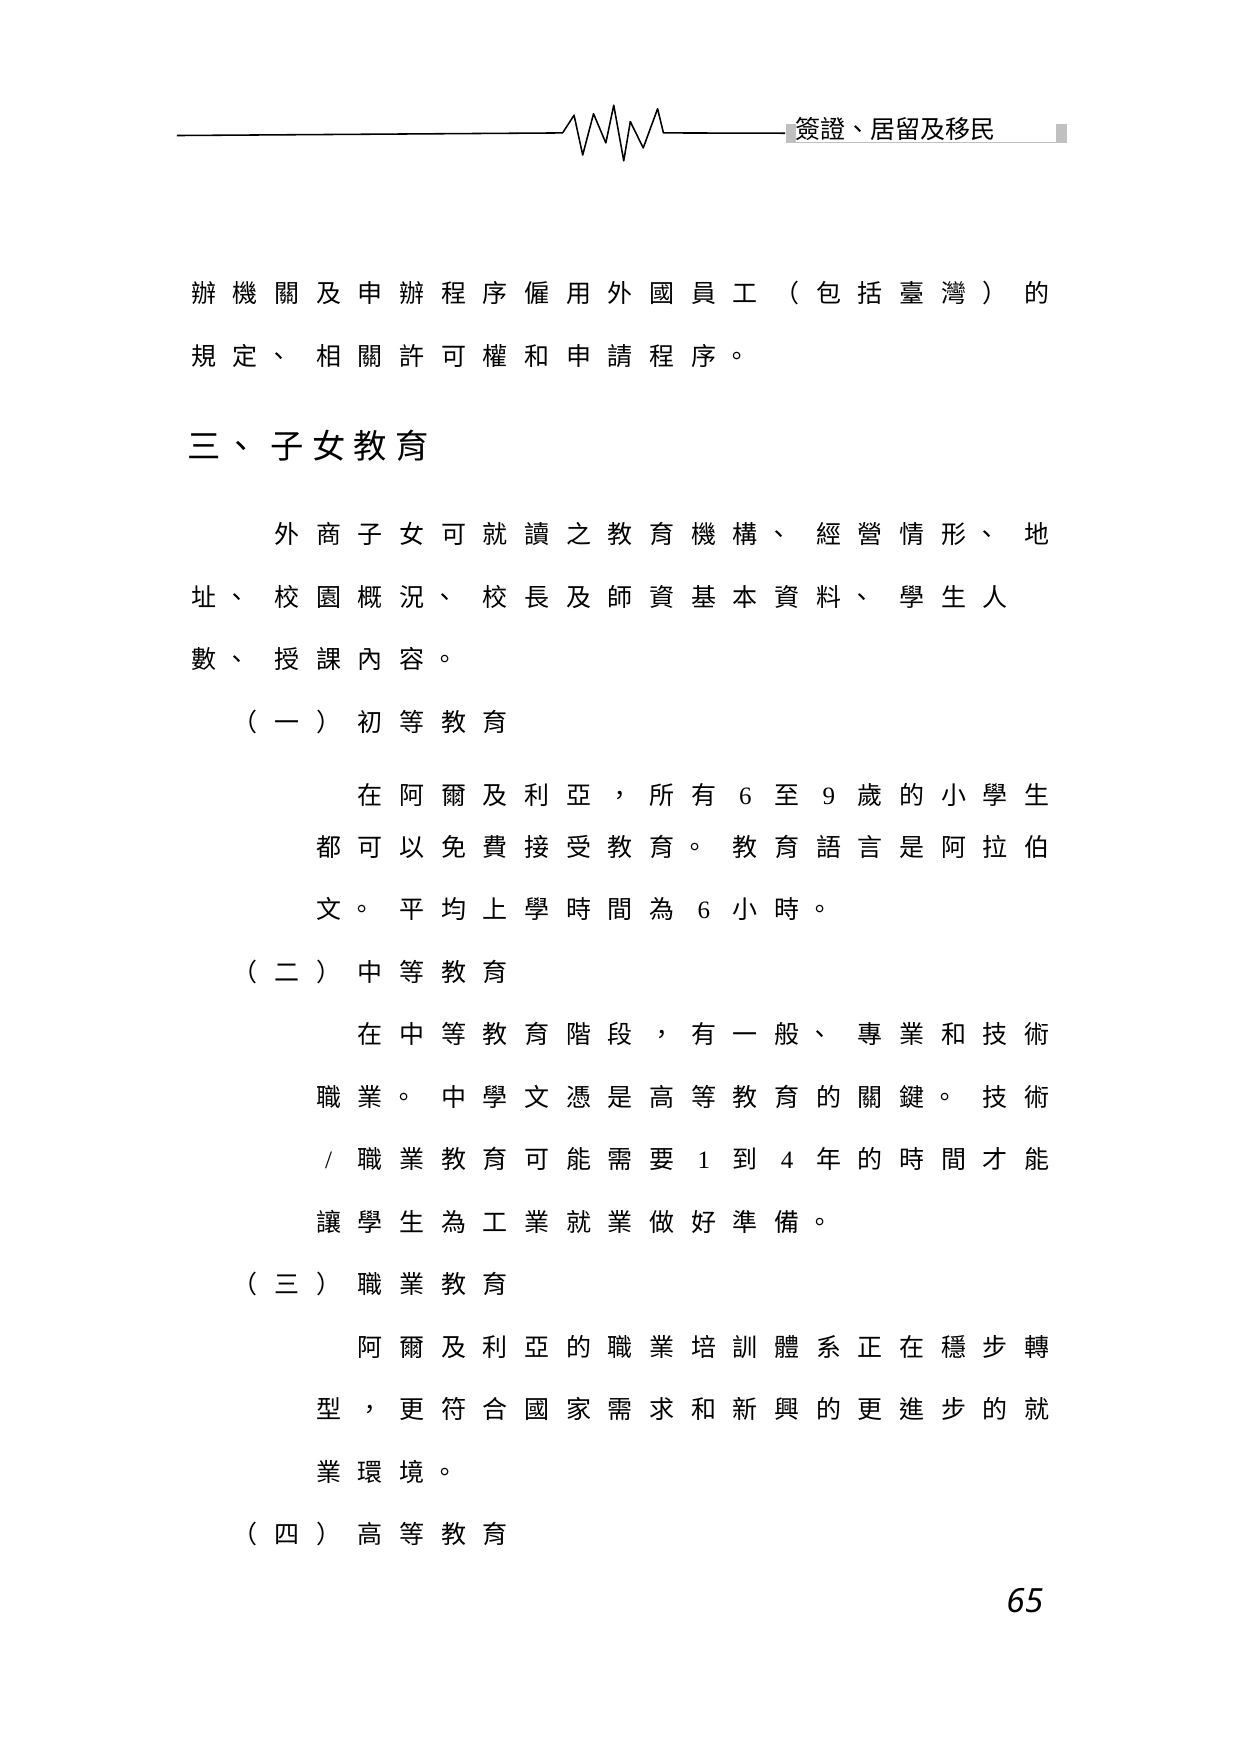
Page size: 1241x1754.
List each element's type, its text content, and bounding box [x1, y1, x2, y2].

text 辦機關及申辦程序僱用外國員工（包括臺灣）的規定、相關許可權和申請程序。 [183, 250, 1058, 375]
text （三）職業教育 [207, 1241, 1058, 1304]
text （二）中等教育 [207, 929, 1058, 991]
text （四）高等教育 [207, 1491, 1058, 1554]
text 三、子女教育 [183, 402, 1058, 464]
text 外商子女可就讀之教育機構、經營情形、地址、校園概況、校長及師資基本資料、學生人數、授課內容。 [183, 491, 1058, 679]
text 在阿爾及利亞，所有6至9歲的小學生都可以免費接受教育。教育語言是阿拉伯文。平均上學時間為6小時。 [281, 741, 1058, 929]
text （一）初等教育 [207, 679, 1058, 741]
text 阿爾及利亞的職業培訓體系正在穩步轉型，更符合國家需求和新興的更進步的就業環境。 [281, 1304, 1058, 1491]
text 在中等教育階段，有一般、專業和技術職業。中學文憑是高等教育的關鍵。技術/職業教育可能需要1到4年的時間才能讓學生為工業就業做好準備。 [281, 991, 1058, 1241]
